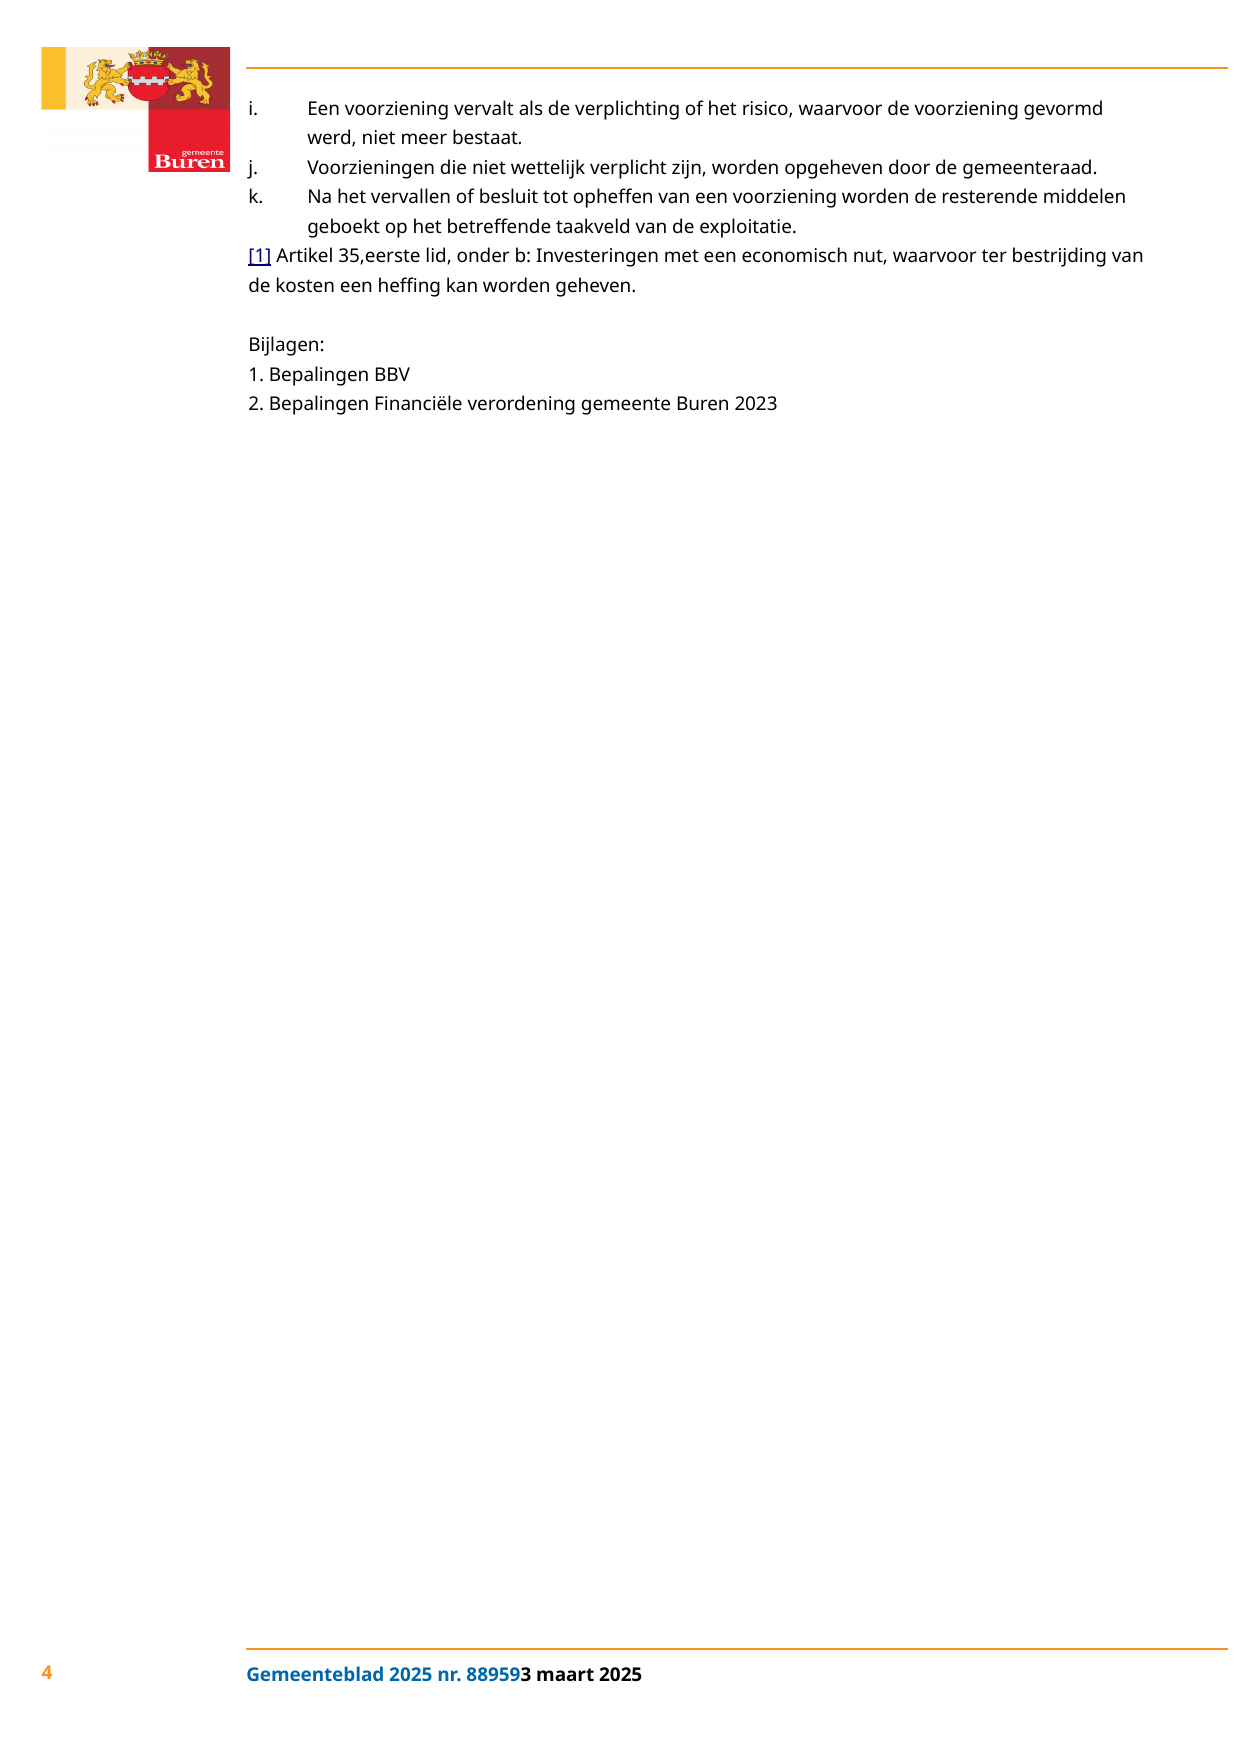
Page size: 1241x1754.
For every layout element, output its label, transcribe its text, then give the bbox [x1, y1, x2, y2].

list Een voorziening vervalt als de verplichting of het risico, waarvoor de voorziening gevormd werd, niet meer bestaat. [248, 95, 1152, 150]
list Na het vervallen of besluit tot opheffen van een voorziening worden de resterende middelen geboekt op het betreffende taakveld van de exploitatie. [248, 183, 1152, 239]
text 1. Bepalingen BBV [248, 361, 1152, 387]
text 2. Bepalingen Financiële verordening gemeente Buren 2023 [248, 391, 1152, 416]
text Bijlagen: [248, 331, 1152, 357]
text [1] Artikel 35,eerste lid, onder b: Investeringen met een economisch nut, waarvoor ter bestrijding van de kosten een heffing kan worden geheven. [248, 243, 1152, 298]
picture [41, 47, 231, 172]
list Voorzieningen die niet wettelijk verplicht zijn, worden opgeheven door de gemeenteraad. [248, 154, 1152, 180]
